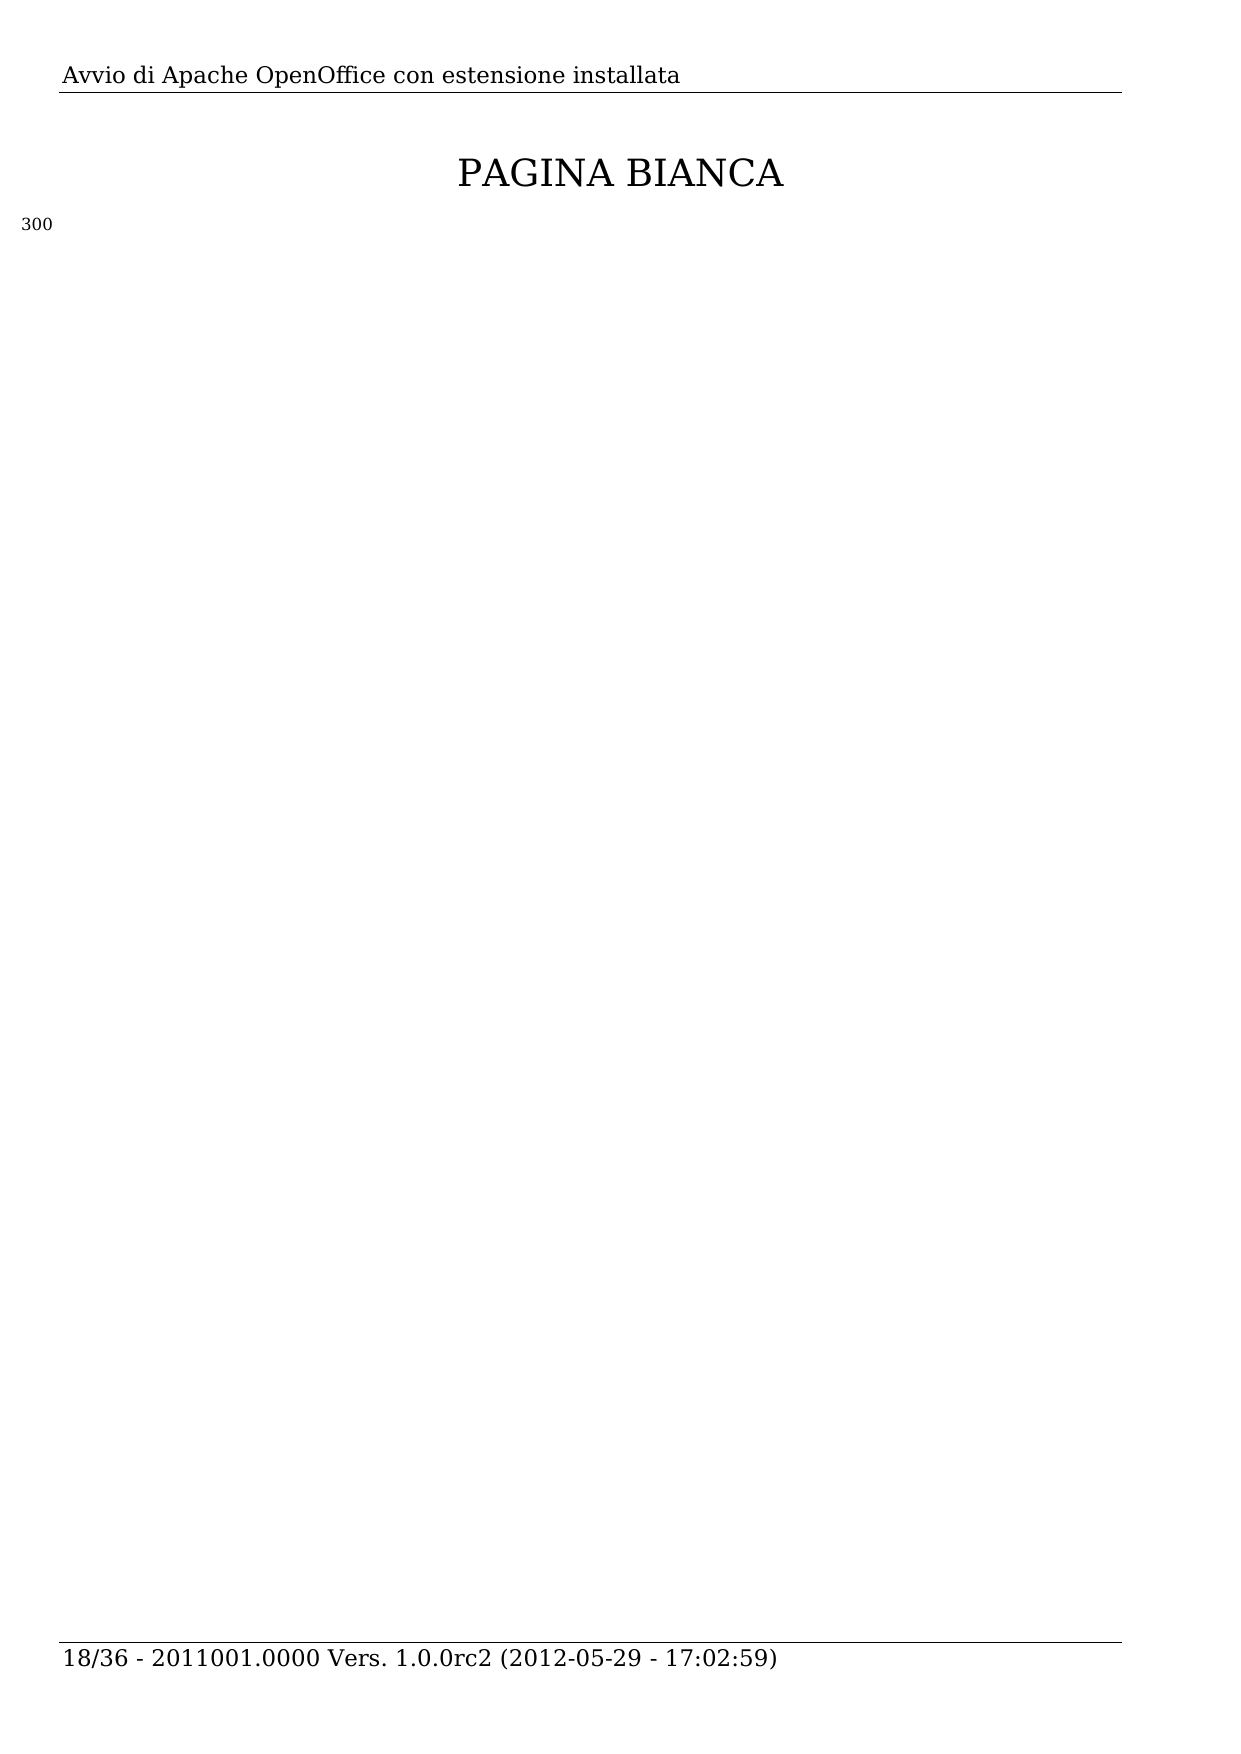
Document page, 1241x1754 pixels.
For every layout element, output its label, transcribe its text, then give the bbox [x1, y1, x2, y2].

text PAGINA BIANCA [118, 151, 1122, 195]
